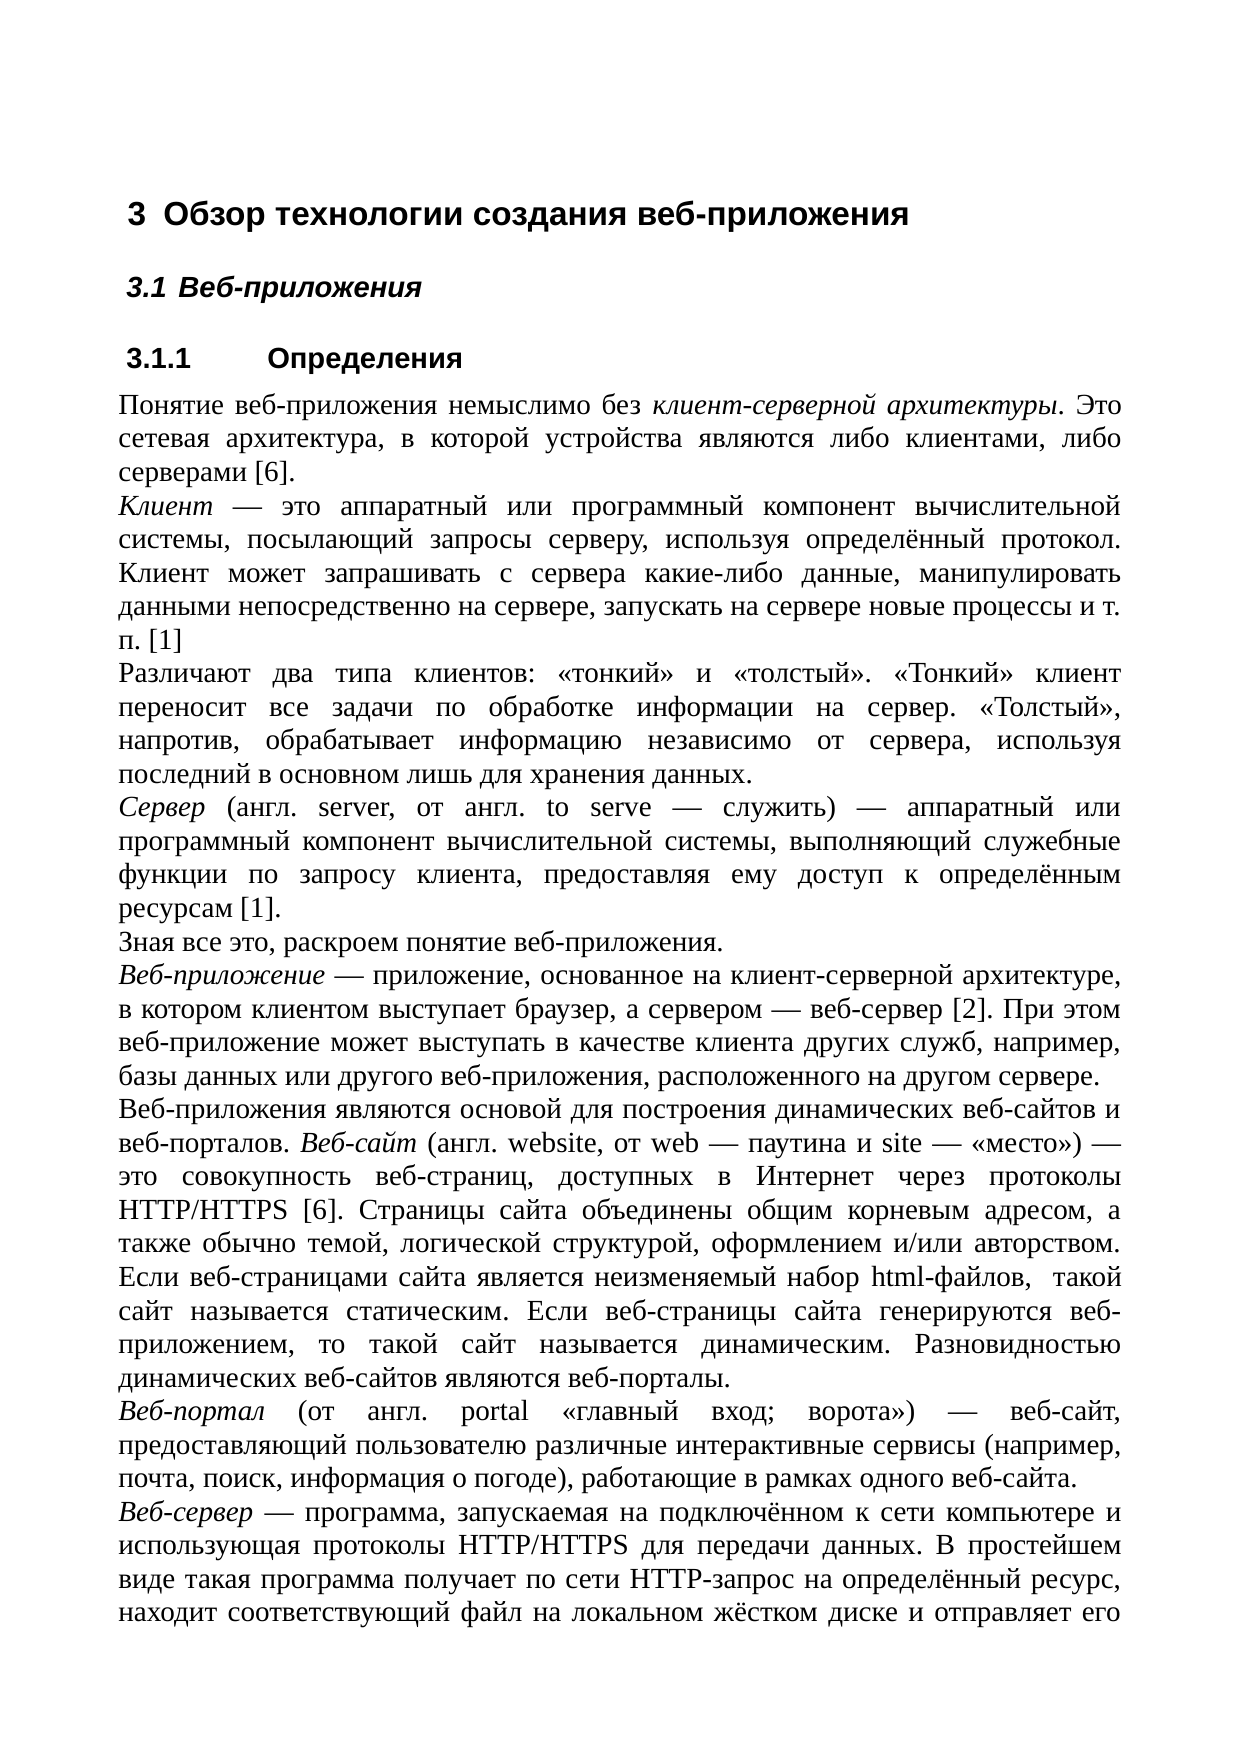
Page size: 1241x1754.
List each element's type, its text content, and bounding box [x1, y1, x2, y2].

subtitle Обзор технологии создания веб-приложения [118, 194, 1122, 232]
text Веб-приложение — приложение, основанное на клиент-серверной архитектуре, в котором клиентом выступает браузер, а сервером — веб-сервер [2]. При этом веб-приложение может выступать в качестве клиента других служб, например, базы данных или другого веб-приложения, расположенного на другом сервере. [118, 957, 1122, 1091]
text Различают два типа клиентов: «тонкий» и «толстый». «Тонкий» клиент переносит все задачи по обработке информации на сервер. «Толстый», напротив, обрабатывает информацию независимо от сервера, используя последний в основном лишь для хранения данных. [118, 655, 1122, 789]
subtitle Определения [118, 341, 1122, 374]
text Веб-сервер — программа, запускаемая на подключённом к сети компьютере и использующая протоколы HTTP/HTTPS для передачи данных. В простейшем виде такая программа получает по сети HTTP-запрос на определённый ресурс, находит соответствующий файл на локальном жёстком диске и отправляет его [118, 1494, 1122, 1628]
text Веб-приложения являются основой для построения динамических веб-сайтов и веб-порталов. Веб-сайт (англ. website, от web — паутина и site — «место») — это совокупность веб-страниц, доступных в Интернет через протоколы HTTP/HTTPS [6]. Страницы сайта объединены общим корневым адресом, а также обычно темой, логической структурой, оформлением и/или авторством. Если веб-страницами сайта является неизменяемый набор html-файлов, такой сайт называется статическим. Если веб-страницы сайта генерируются веб-приложением, то такой сайт называется динамическим. Разновидностью динамических веб-сайтов являются веб-порталы. [118, 1091, 1122, 1393]
text Зная все это, раскроем понятие веб-приложения. [118, 924, 1122, 957]
text Клиент — это аппаратный или программный компонент вычислительной системы, посылающий запросы серверу, используя определённый протокол. Клиент может запрашивать с сервера какие-либо данные, манипулировать данными непосредственно на сервере, запускать на сервере новые процессы и т. п. [1] [118, 488, 1122, 655]
subtitle Веб-приложения [118, 270, 1122, 303]
text Сервер (англ. server, от англ. to serve — служить) — аппаратный или программный компонент вычислительной системы, выполняющий служебные функции по запросу клиента, предоставляя ему доступ к определённым ресурсам [1]. [118, 789, 1122, 924]
text Веб-портал (от англ. portal «главный вход; ворота») — веб-сайт, предоставляющий пользователю различные интерактивные сервисы (например, почта, поиск, информация о погоде), работающие в рамках одного веб-сайта. [118, 1393, 1122, 1494]
text Понятие веб-приложения немыслимо без клиент-серверной архитектуры. Это сетевая архитектура, в которой устройства являются либо клиентами, либо серверами [6]. [118, 387, 1122, 488]
